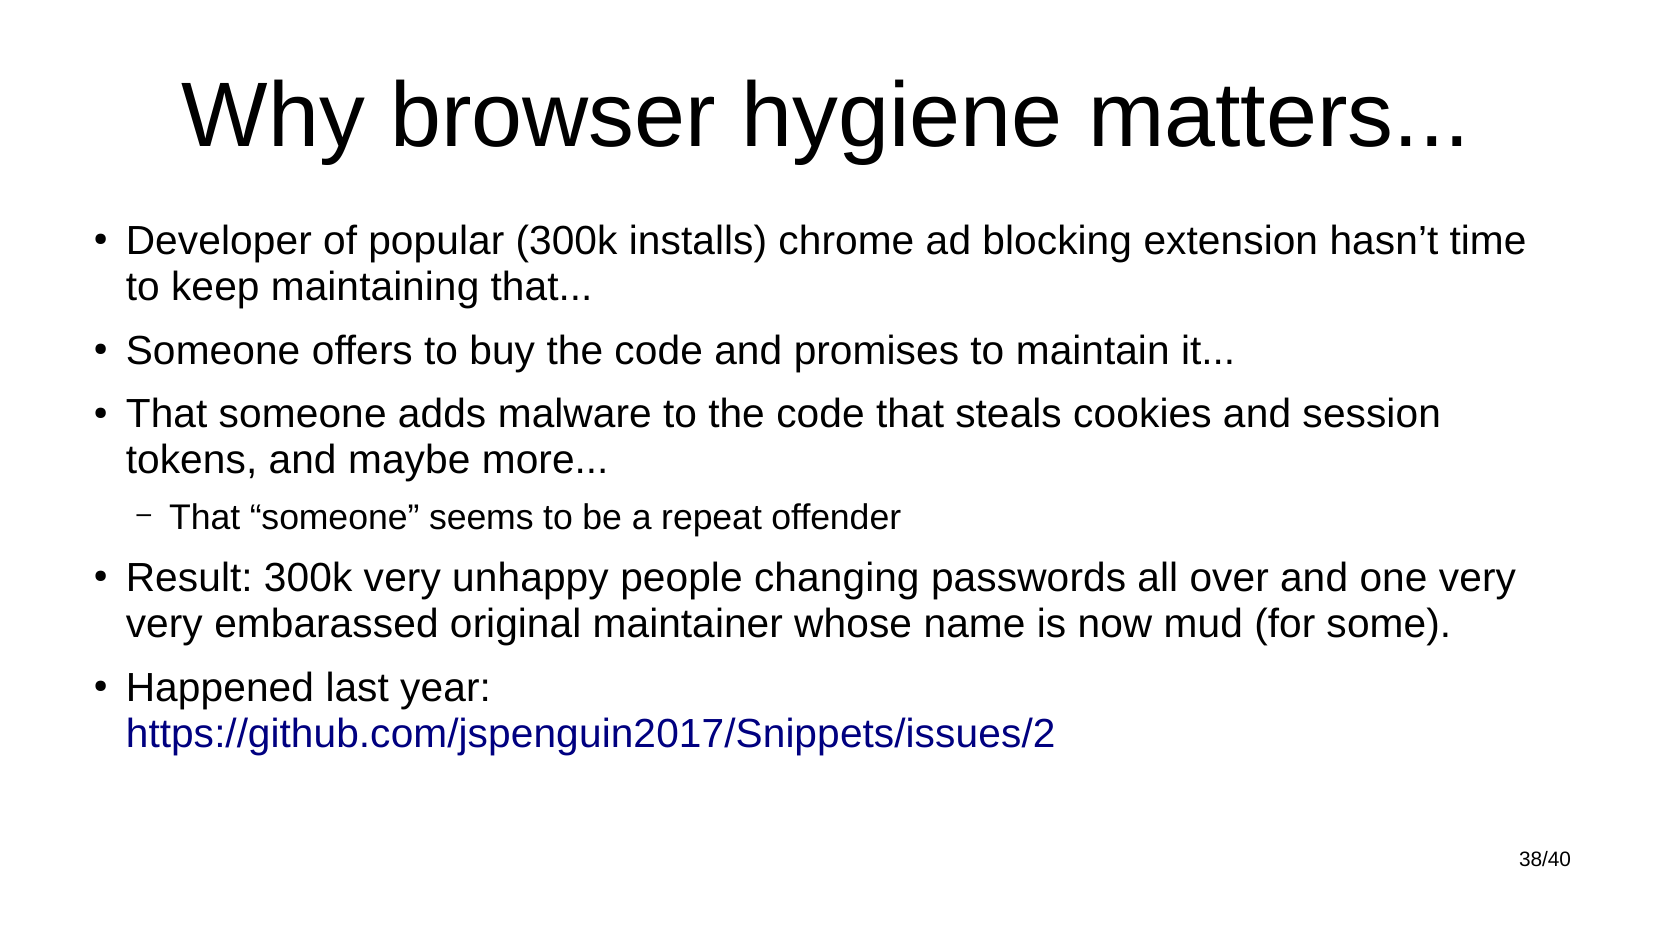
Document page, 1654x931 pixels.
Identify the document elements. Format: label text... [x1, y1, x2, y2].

title Why browser hygiene matters... [82, 37, 1571, 193]
list Developer of popular (300k installs) chrome ad blocking extension hasn’t time to keep maintaining that... Someone offers to buy the code and promises to maintain it... That someone adds malware to the code that steals cookies and session tokens, and maybe more... That “someone” seems to be a repeat offender Result: 300k very unhappy people changing passwords all over and one very very embarassed original maintainer whose name is now mud (for some). Happened last year: https://github.com/jspenguin2017/Snippets/issues/2 [82, 217, 1571, 758]
